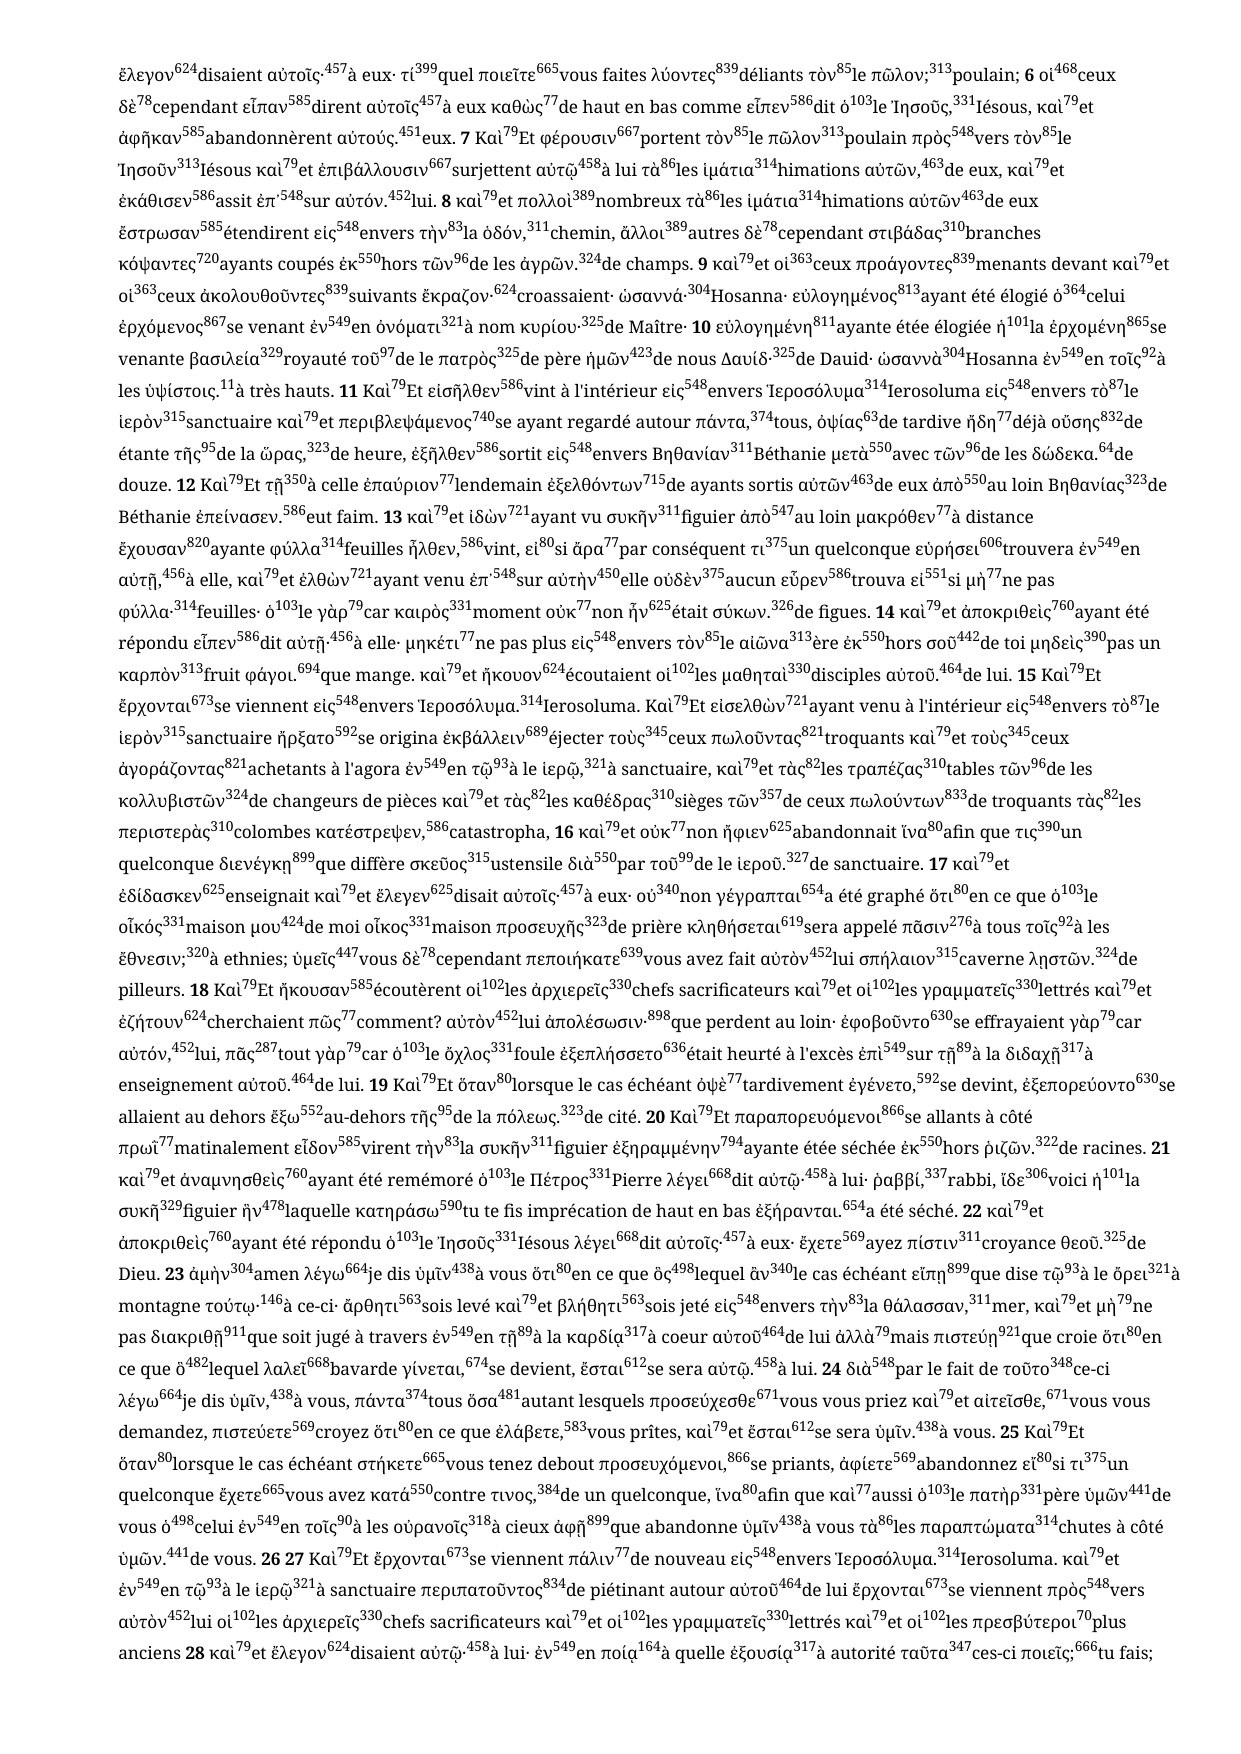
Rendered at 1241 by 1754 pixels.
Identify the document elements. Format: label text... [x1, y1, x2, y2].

text 1 Καὶ79Et ὅτε80lorsque ἐγγίζουσιν667approchent εἰς548envers Ἱεροσόλυμα314Ierosoluma εἰς548envers Βηθφαγὴ311Bethphagé καὶ79et Βηθανίαν311Béthanie πρὸς548vers τὸ87le ὄρος315montagne τῶν94de les ἐλαιῶν,322de oliviers, ἀποστέλλει668envoie δύο52deux τῶν96de les μαθητῶν324de disciples αὐτοῦ464de lui 2 καὶ79et λέγει668dit αὐτοῖς·457à eux· ὑπάγετε569dirigez en arrière εἰς548envers τὴν83la κώμην311village τὴν344celle κατέναντι552en contre face ὑμῶν,441de vous, καὶ79et εὐθὺς77directement εἰσπορευόμενοι866se allants à l'intérieur εἰς548envers αὐτὴν450elle εὑρήσετε603vous trouverez πῶλον313poulain δεδεμένον796ayant été attaché de lien ἐφ᾽548sur ὃν480lequel οὐδεὶς390aucun ἀνθρώπων324de êtres humains οὔπω77non encore ἐκάθισεν·586assit· λύσατε553déliez αὐτὸν452lui καὶ79et φέρετε.569portez. 3 καὶ79et ἐάν80si le cas échéant τις390un quelconque ὑμῖν438à vous εἴπῃ·899que dise· τί399quel ποιεῖτε665vous faites τοῦτο;348ce-ci; εἴπατε·553dites· ὅτι80en ce que ὁ103le κύριος331Maître αὐτοῦ464de lui χρείαν311besoin ἔχει,668a, καὶ79et εὐθὺς77directement αὐτὸν452lui ἀποστέλλει668envoie πάλιν77de nouveau ὧδε.77ici. 4 Καὶ79Et ἀπῆλθον585éloignèrent καὶ79et εὗρον585trouvèrent πῶλον313poulain δεδεμένον796ayant été attaché de lien πρὸς548vers τὴν83la θύραν311porte ἔξω77au-dehors ἐπὶ550sur τοῦ99de le ἀμφόδου327de contour du chemin καὶ79et λύουσιν667délient αὐτόν.452lui. 5 καί79et τινες389des quelconques τῶν357de ceux ἐκεῖ77là ἑστηκότων777de ayants dressés ἔλεγον624disaient αὐτοῖς·457à eux· τί399quel ποιεῖτε665vous faites λύοντες839déliants τὸν85le πῶλον;313poulain; 6 οἱ468ceux δὲ78cependant εἶπαν585dirent αὐτοῖς457à eux καθὼς77de haut en bas comme εἶπεν586dit ὁ103le Ἰησοῦς,331Iésous, καὶ79et ἀφῆκαν585abandonnèrent αὐτούς.451eux. 7 Καὶ79Et φέρουσιν667portent τὸν85le πῶλον313poulain πρὸς548vers τὸν85le Ἰησοῦν313Iésous καὶ79et ἐπιβάλλουσιν667surjettent αὐτῷ458à lui τὰ86les ἱμάτια314himations αὐτῶν,463de eux, καὶ79et ἐκάθισεν586assit ἐπ᾽548sur αὐτόν.452lui. 8 καὶ79et πολλοὶ389nombreux τὰ86les ἱμάτια314himations αὐτῶν463de eux ἔστρωσαν585étendirent εἰς548envers τὴν83la ὁδόν,311chemin, ἄλλοι389autres δὲ78cependant στιβάδας310branches κόψαντες720ayants coupés ἐκ550hors τῶν96de les ἀγρῶν.324de champs. 9 καὶ79et οἱ363ceux προάγοντες839menants devant καὶ79et οἱ363ceux ἀκολουθοῦντες839suivants ἔκραζον·624croassaient· ὡσαννά·304Hosanna· εὐλογημένος813ayant été élogié ὁ364celui ἐρχόμενος867se venant ἐν549en ὀνόματι321à nom κυρίου·325de Maître· 10 εὐλογημένη811ayante étée élogiée ἡ101la ἐρχομένη865se venante βασιλεία329royauté τοῦ97de le πατρὸς325de père ἡμῶν423de nous Δαυίδ·325de Dauid· ὡσαννὰ304Hosanna ἐν549en τοῖς92à les ὑψίστοις.11à très hauts. 11 Καὶ79Et εἰσῆλθεν586vint à l'intérieur εἰς548envers Ἱεροσόλυμα314Ierosoluma εἰς548envers τὸ87le ἱερὸν315sanctuaire καὶ79et περιβλεψάμενος740se ayant regardé autour πάντα,374tous, ὀψίας63de tardive ἤδη77déjà οὔσης832de étante τῆς95de la ὥρας,323de heure, ἐξῆλθεν586sortit εἰς548envers Βηθανίαν311Béthanie μετὰ550avec τῶν96de les δώδεκα.64de douze. 12 Καὶ79Et τῇ350à celle ἐπαύριον77lendemain ἐξελθόντων715de ayants sortis αὐτῶν463de eux ἀπὸ550au loin Βηθανίας323de Béthanie ἐπείνασεν.586eut faim. 13 καὶ79et ἰδὼν721ayant vu συκῆν311figuier ἀπὸ547au loin μακρόθεν77à distance ἔχουσαν820ayante φύλλα314feuilles ἦλθεν,586vint, εἰ80si ἄρα77par conséquent τι375un quelconque εὑρήσει606trouvera ἐν549en αὐτῇ,456à elle, καὶ79et ἐλθὼν721ayant venu ἐπ᾽548sur αὐτὴν450elle οὐδὲν375aucun εὗρεν586trouva εἰ551si μὴ77ne pas φύλλα·314feuilles· ὁ103le γὰρ79car καιρὸς331moment οὐκ77non ἦν625était σύκων.326de figues. 14 καὶ79et ἀποκριθεὶς760ayant été répondu εἶπεν586dit αὐτῇ·456à elle· μηκέτι77ne pas plus εἰς548envers τὸν85le αἰῶνα313ère ἐκ550hors σοῦ442de toi μηδεὶς390pas un καρπὸν313fruit φάγοι.694que mange. καὶ79et ἤκουον624écoutaient οἱ102les μαθηταὶ330disciples αὐτοῦ.464de lui. 15 Καὶ79Et ἔρχονται673se viennent εἰς548envers Ἱεροσόλυμα.314Ierosoluma. Καὶ79Et εἰσελθὼν721ayant venu à l'intérieur εἰς548envers τὸ87le ἱερὸν315sanctuaire ἤρξατο592se origina ἐκβάλλειν689éjecter τοὺς345ceux πωλοῦντας821troquants καὶ79et τοὺς345ceux ἀγοράζοντας821achetants à l'agora ἐν549en τῷ93à le ἱερῷ,321à sanctuaire, καὶ79et τὰς82les τραπέζας310tables τῶν96de les κολλυβιστῶν324de changeurs de pièces καὶ79et τὰς82les καθέδρας310sièges τῶν357de ceux πωλούντων833de troquants τὰς82les περιστερὰς310colombes κατέστρεψεν,586catastropha, 16 καὶ79et οὐκ77non ἤφιεν625abandonnait ἵνα80afin que τις390un quelconque διενέγκῃ899que diffère σκεῦος315ustensile διὰ550par τοῦ99de le ἱεροῦ.327de sanctuaire. 17 καὶ79et ἐδίδασκεν625enseignait καὶ79et ἔλεγεν625disait αὐτοῖς·457à eux· οὐ340non γέγραπται654a été graphé ὅτι80en ce que ὁ103le οἶκός331maison μου424de moi οἶκος331maison προσευχῆς323de prière κληθήσεται619sera appelé πᾶσιν276à tous τοῖς92à les ἔθνεσιν;320à ethnies; ὑμεῖς447vous δὲ78cependant πεποιήκατε639vous avez fait αὐτὸν452lui σπήλαιον315caverne λῃστῶν.324de pilleurs. 18 Καὶ79Et ἤκουσαν585écoutèrent οἱ102les ἀρχιερεῖς330chefs sacrificateurs καὶ79et οἱ102les γραμματεῖς330lettrés καὶ79et ἐζήτουν624cherchaient πῶς77comment? αὐτὸν452lui ἀπολέσωσιν·898que perdent au loin· ἐφοβοῦντο630se effrayaient γὰρ79car αὐτόν,452lui, πᾶς287tout γὰρ79car ὁ103le ὄχλος331foule ἐξεπλήσσετο636était heurté à l'excès ἐπὶ549sur τῇ89à la διδαχῇ317à enseignement αὐτοῦ.464de lui. 19 Καὶ79Et ὅταν80lorsque le cas échéant ὀψὲ77tardivement ἐγένετο,592se devint, ἐξεπορεύοντο630se allaient au dehors ἔξω552au-dehors τῆς95de la πόλεως.323de cité. 20 Καὶ79Et παραπορευόμενοι866se allants à côté πρωῒ77matinalement εἶδον585virent τὴν83la συκῆν311figuier ἐξηραμμένην794ayante étée séchée ἐκ550hors ῥιζῶν.322de racines. 21 καὶ79et ἀναμνησθεὶς760ayant été remémoré ὁ103le Πέτρος331Pierre λέγει668dit αὐτῷ·458à lui· ῥαββί,337rabbi, ἴδε306voici ἡ101la συκῆ329figuier ἣν478laquelle κατηράσω590tu te fis imprécation de haut en bas ἐξήρανται.654a été séché. 22 καὶ79et ἀποκριθεὶς760ayant été répondu ὁ103le Ἰησοῦς331Iésous λέγει668dit αὐτοῖς·457à eux· ἔχετε569ayez πίστιν311croyance θεοῦ.325de Dieu. 23 ἀμὴν304amen λέγω664je dis ὑμῖν438à vous ὅτι80en ce que ὃς498lequel ἂν340le cas échéant εἴπῃ899que dise τῷ93à le ὄρει321à montagne τούτῳ·146à ce-ci· ἄρθητι563sois levé καὶ79et βλήθητι563sois jeté εἰς548envers τὴν83la θάλασσαν,311mer, καὶ79et μὴ79ne pas διακριθῇ911que soit jugé à travers ἐν549en τῇ89à la καρδίᾳ317à coeur αὐτοῦ464de lui ἀλλὰ79mais πιστεύῃ921que croie ὅτι80en ce que ὃ482lequel λαλεῖ668bavarde γίνεται,674se devient, ἔσται612se sera αὐτῷ.458à lui. 24 διὰ548par le fait de τοῦτο348ce-ci λέγω664je dis ὑμῖν,438à vous, πάντα374tous ὅσα481autant lesquels προσεύχεσθε671vous vous priez καὶ79et αἰτεῖσθε,671vous vous demandez, πιστεύετε569croyez ὅτι80en ce que ἐλάβετε,583vous prîtes, καὶ79et ἔσται612se sera ὑμῖν.438à vous. 25 Καὶ79Et ὅταν80lorsque le cas échéant στήκετε665vous tenez debout προσευχόμενοι,866se priants, ἀφίετε569abandonnez εἴ80si τι375un quelconque ἔχετε665vous avez κατά550contre τινος,384de un quelconque, ἵνα80afin que καὶ77aussi ὁ103le πατὴρ331père ὑμῶν441de vous ὁ498celui ἐν549en τοῖς90à les οὐρανοῖς318à cieux ἀφῇ899que abandonne ὑμῖν438à vous τὰ86les παραπτώματα314chutes à côté ὑμῶν.441de vous. 26 27 Καὶ79Et ἔρχονται673se viennent πάλιν77de nouveau εἰς548envers Ἱεροσόλυμα.314Ierosoluma. καὶ79et ἐν549en τῷ93à le ἱερῷ321à sanctuaire περιπατοῦντος834de piétinant autour αὐτοῦ464de lui ἔρχονται673se viennent πρὸς548vers αὐτὸν452lui οἱ102les ἀρχιερεῖς330chefs sacrificateurs καὶ79et οἱ102les γραμματεῖς330lettrés καὶ79et οἱ102les πρεσβύτεροι70plus anciens 28 καὶ79et ἔλεγον624disaient αὐτῷ·458à lui· ἐν549en ποίᾳ164à quelle ἐξουσίᾳ317à autorité ταῦτα347ces-ci ποιεῖς;666tu fais; ἢ79ou τίς410quel σοι439à toi ἔδωκεν586donna τὴν83la ἐξουσίαν311autorité ταύτην136celle-ci ἵνα80afin que ταῦτα347ces-ci ποιῇς;919que tu fasses; 29 Ὁ103Le δὲ78cependant Ἰησοῦς331Iésous εἶπεν586dit αὐτοῖς·457à eux· ἐπερωτήσω602je demanderai sur ὑμᾶς436vous κἀγὼ431et moi ἕνα179un λόγον,313discours, καὶ79et ἀποκρίθητέ562soyez répondus μοι420à moi καὶ79et ἐρῶ602je dirai ὑμῖν438à vous ἐν549en ποίᾳ164à quelle ἐξουσίᾳ317à autorité ταῦτα347ces-ci ποιῶ·664je fais· 30 τὸ105le βάπτισμα333baptême τὸ366ce Ἰωάννου325de Ioannes ἐξ550hors οὐρανοῦ325de ciel ἦν625était ἢ79ou ἐξ550hors ἀνθρώπων;324de êtres humains; ἀποκρίθητέ562soyez répondus μοι.420à moi. 31 Καὶ79Et διελογίζοντο630se calculaient au-travers πρὸς548vers ἑαυτοὺς527eux-mêmes λέγοντες·839disants· ἐὰν80si le cas échéant εἴπωμεν·894que nous disions· ἐξ550hors οὐρανοῦ,325de ciel, ἐρεῖ·606dira· διὰ548par le fait de τί399quel [οὖν]79[donc] οὐκ77non ἐπιστεύσατε583vous crûtes αὐτῷ;458à lui; 32 ἀλλ᾽79mais εἴπωμεν·894que nous disions· ἐξ550hors ἀνθρώπων;324de êtres humains; –935– ἐφοβοῦντο630se effrayaient τὸν85le ὄχλον·313foule· ἅπαντες389en totalités γὰρ79car εἶχον624avaient τὸν85le Ἰωάννην313Ioannes ὄντως77réellement ὅτι80en ce que προφήτης331prophète ἦν.625était. 33 Καὶ79Et ἀποκριθέντες759ayants étés répondus τῷ91à le Ἰησοῦ319à Iésous λέγουσιν·667disent· οὐκ77non οἴδαμεν.637nous avons su. καὶ79et ὁ103le Ἰησοῦς331Iésous λέγει668dit αὐτοῖς·457à eux· οὐδὲ77non cependant ἐγὼ431moi λέγω664je dis ὑμῖν438à vous ἐν549en ποίᾳ164à quelle ἐξουσίᾳ317à autorité ταῦτα347ces-ci ποιῶ.664je fais. [118, 59, 1181, 1665]
